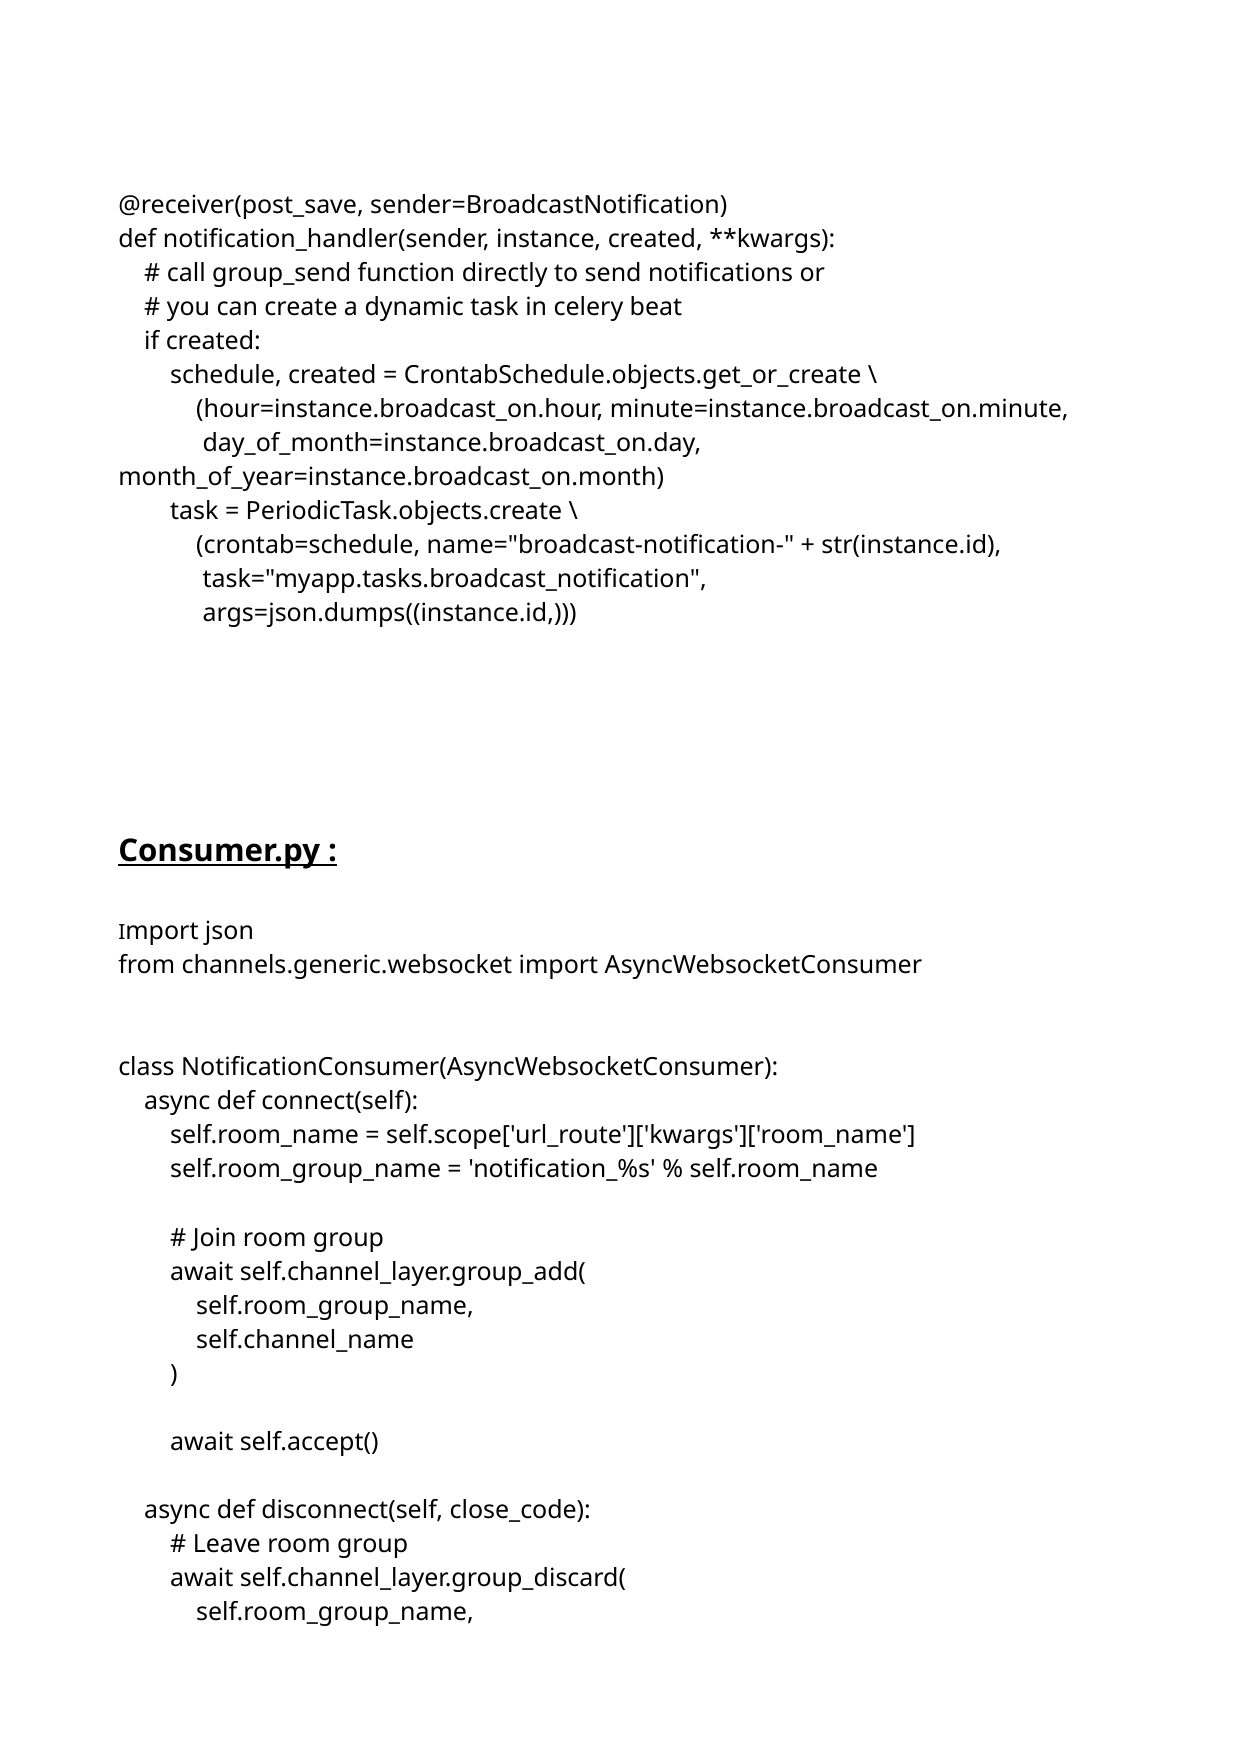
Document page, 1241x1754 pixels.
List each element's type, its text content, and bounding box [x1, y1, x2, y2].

text Import json from channels.generic.websocket import AsyncWebsocketConsumer class NotificationConsumer(AsyncWebsocketConsumer): async def connect(self): self.room_name = self.scope['url_route']['kwargs']['room_name'] self.room_group_name = 'notification_%s' % self.room_name # Join room group await self.channel_layer.group_add( self.room_group_name, self.channel_name ) await self.accept() async def disconnect(self, close_code): # Leave room group await self.channel_layer.group_discard( self.room_group_name, [118, 913, 1122, 1628]
text @receiver(post_save, sender=BroadcastNotification) def notification_handler(sender, instance, created, **kwargs): # call group_send function directly to send notifications or # you can create a dynamic task in celery beat if created: schedule, created = CrontabSchedule.objects.get_or_create \ (hour=instance.broadcast_on.hour, minute=instance.broadcast_on.minute, day_of_month=instance.broadcast_on.day, month_of_year=instance.broadcast_on.month) task = PeriodicTask.objects.create \ (crontab=schedule, name="broadcast-notification-" + str(instance.id), task="myapp.tasks.broadcast_notification", args=json.dumps((instance.id,))) [118, 118, 1122, 669]
text Consumer.py : [118, 827, 1122, 870]
